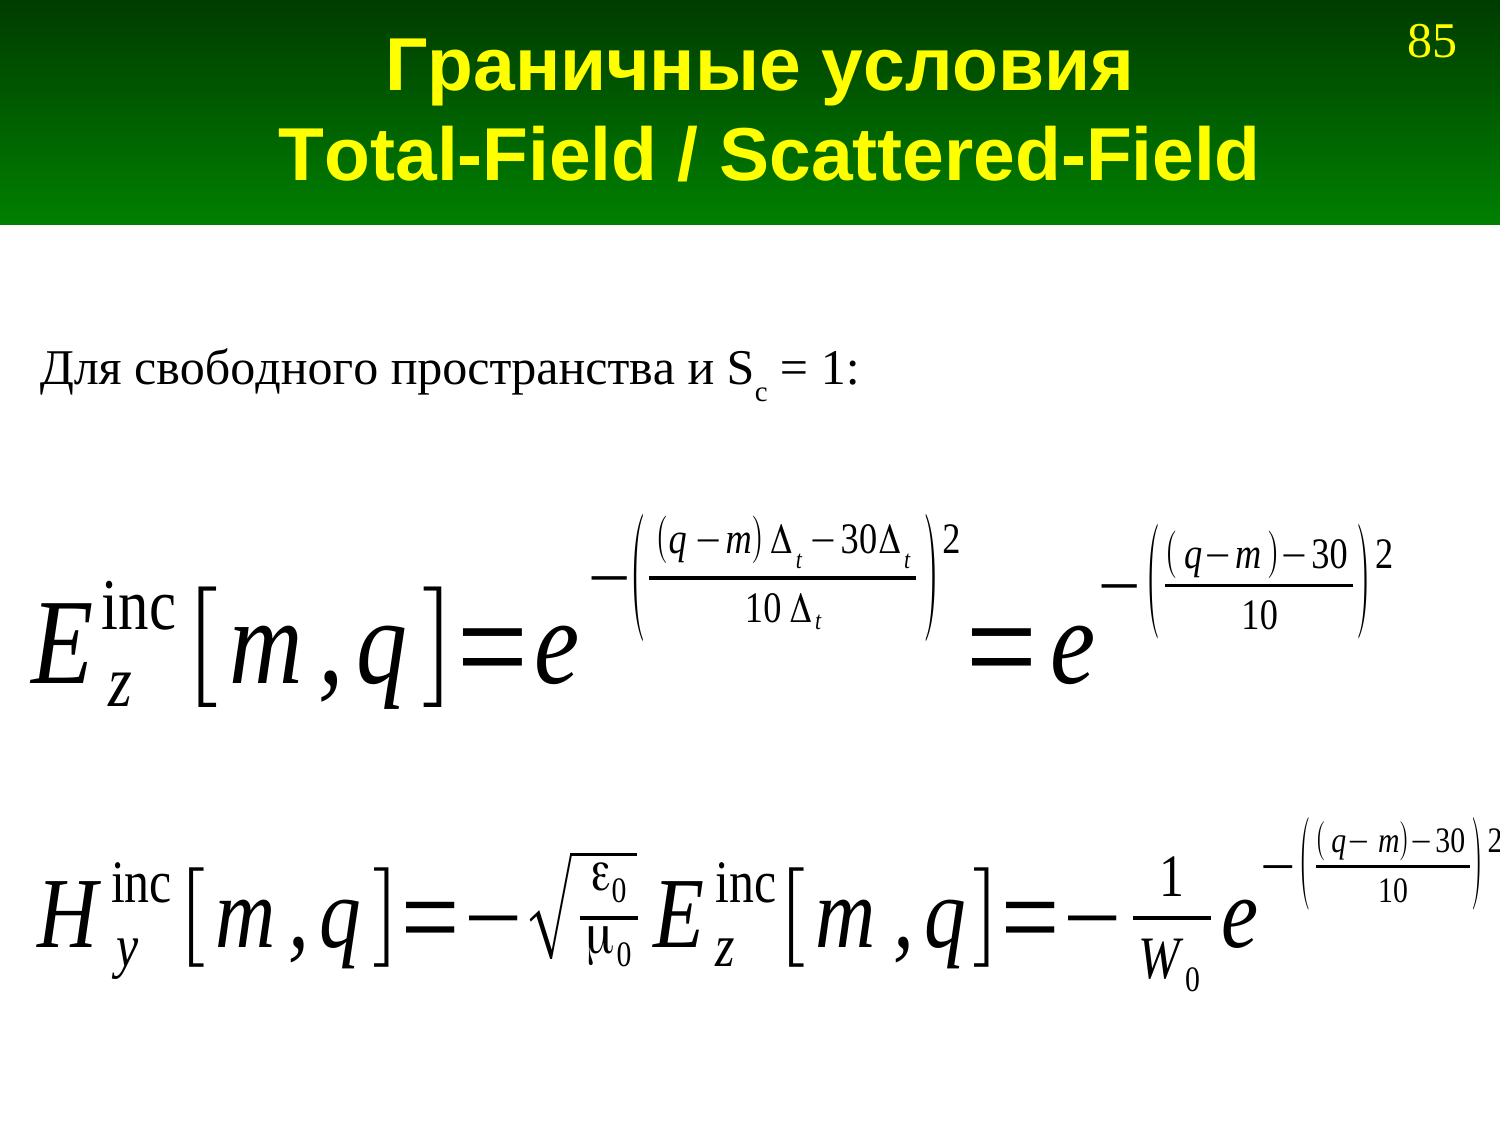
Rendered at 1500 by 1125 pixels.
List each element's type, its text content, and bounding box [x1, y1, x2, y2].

chart [0, 507, 1418, 726]
title Граничные условия Total-Field / Scattered-Field [100, 7, 1441, 204]
text_box Для свободного пространства и Sc = 1: [25, 327, 875, 415]
chart [11, 814, 1500, 998]
